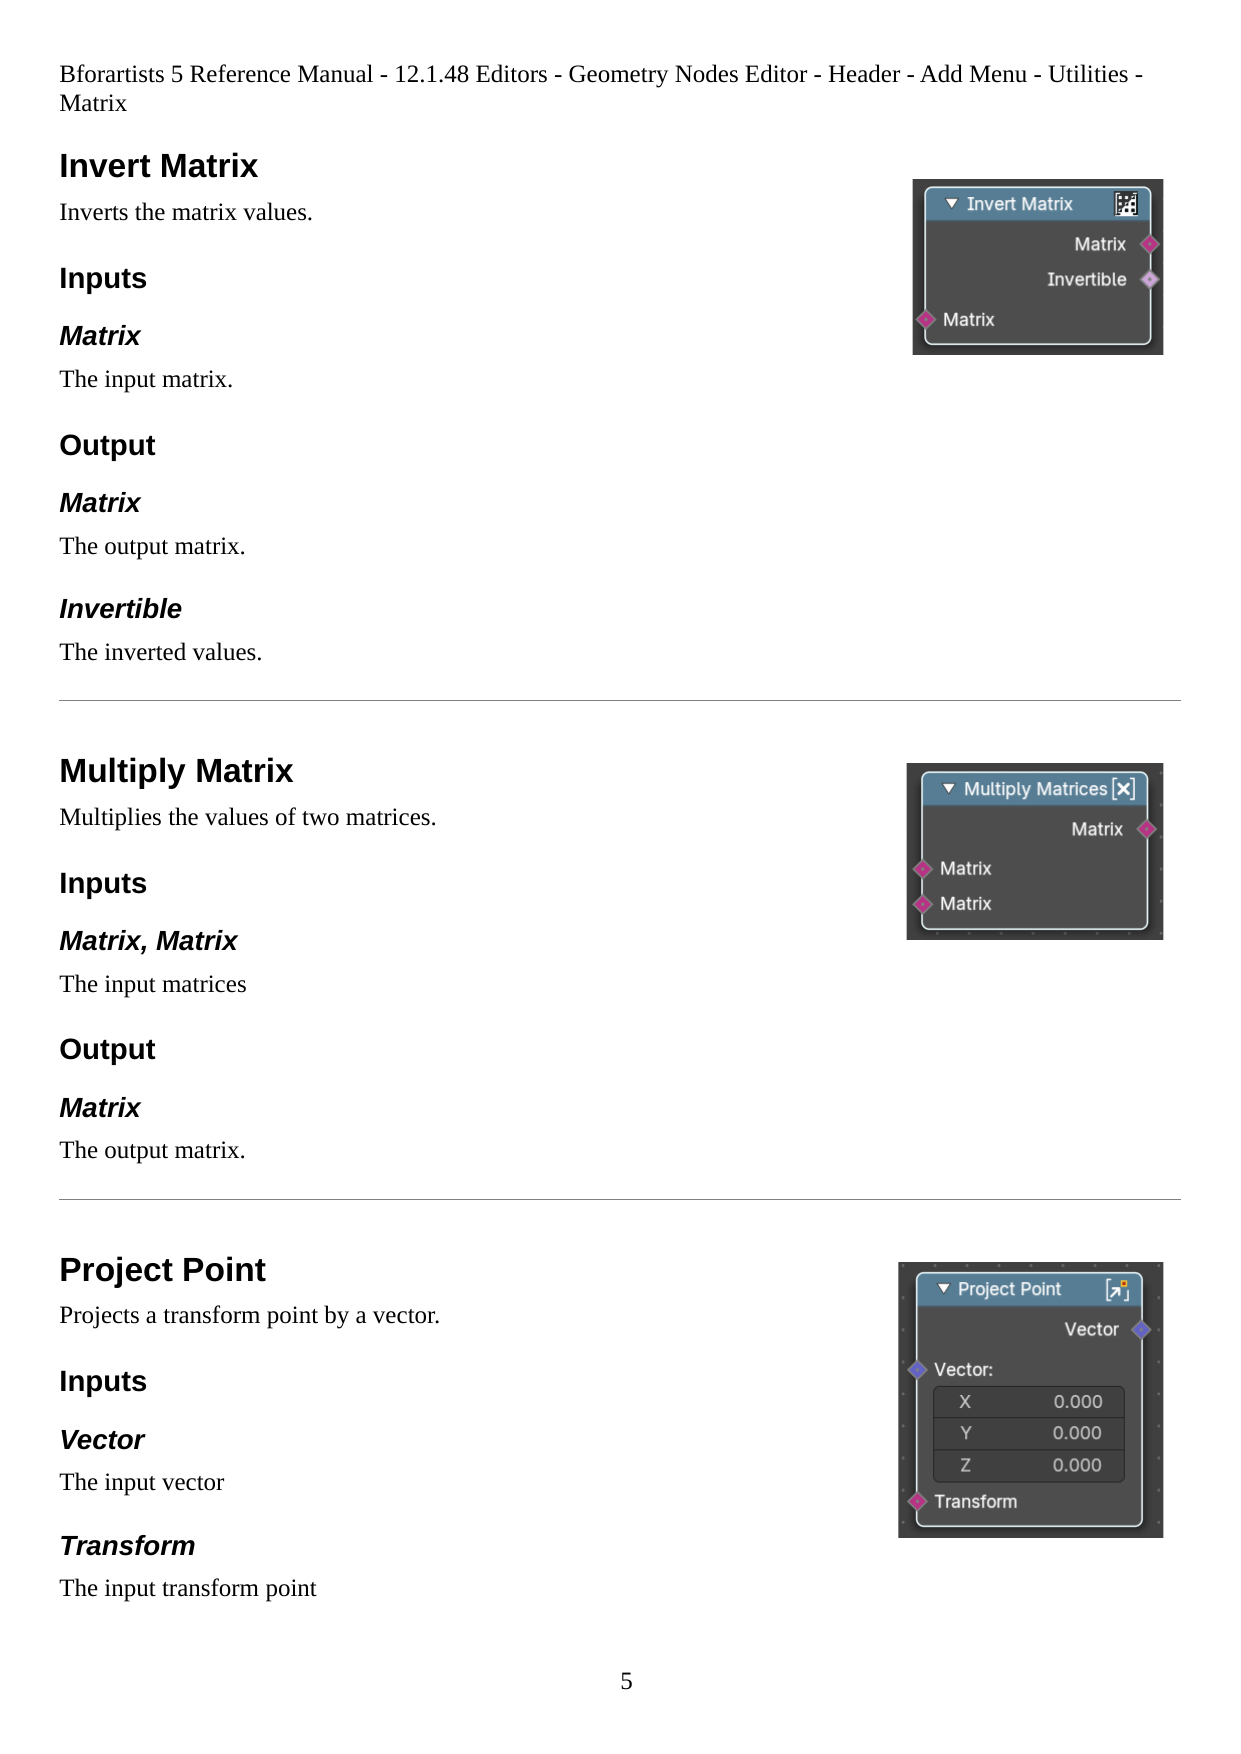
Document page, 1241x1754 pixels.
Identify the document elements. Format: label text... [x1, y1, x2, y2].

picture [906, 763, 1164, 940]
subtitle [1164, 1364, 1181, 1398]
subtitle Inputs [59, 1364, 898, 1398]
subtitle Invertible [59, 592, 1181, 624]
subtitle Inputs [59, 866, 906, 899]
subtitle [1164, 866, 1181, 899]
text [1164, 1467, 1181, 1496]
subtitle Inputs [59, 261, 912, 294]
subtitle Invert Matrix [59, 146, 1181, 185]
subtitle [1164, 261, 1181, 294]
text The inverted values. [59, 637, 1181, 665]
subtitle Output [59, 1032, 1181, 1066]
subtitle Matrix [59, 1091, 1181, 1123]
text The output matrix. [59, 531, 1181, 559]
subtitle Matrix [59, 319, 912, 351]
subtitle Output [59, 428, 1181, 461]
text Inverts the matrix values. [59, 197, 912, 226]
text The input matrices [59, 969, 1181, 997]
text The input vector [59, 1467, 898, 1496]
subtitle [1164, 1423, 1181, 1455]
text Multiplies the values of two matrices. [59, 802, 906, 831]
text The output matrix. [59, 1135, 1181, 1164]
subtitle [1164, 319, 1181, 351]
text The input transform point [59, 1573, 1181, 1602]
subtitle Matrix, Matrix [59, 924, 1181, 956]
subtitle Multiply Matrix [59, 751, 1181, 789]
subtitle Vector [59, 1423, 898, 1455]
text Projects a transform point by a vector. [59, 1301, 898, 1329]
picture [912, 179, 1164, 355]
text The input matrix. [59, 364, 1181, 393]
picture [898, 1262, 1164, 1538]
subtitle Project Point [59, 1249, 1181, 1288]
subtitle Matrix [59, 486, 1181, 518]
subtitle Transform [59, 1529, 1181, 1561]
